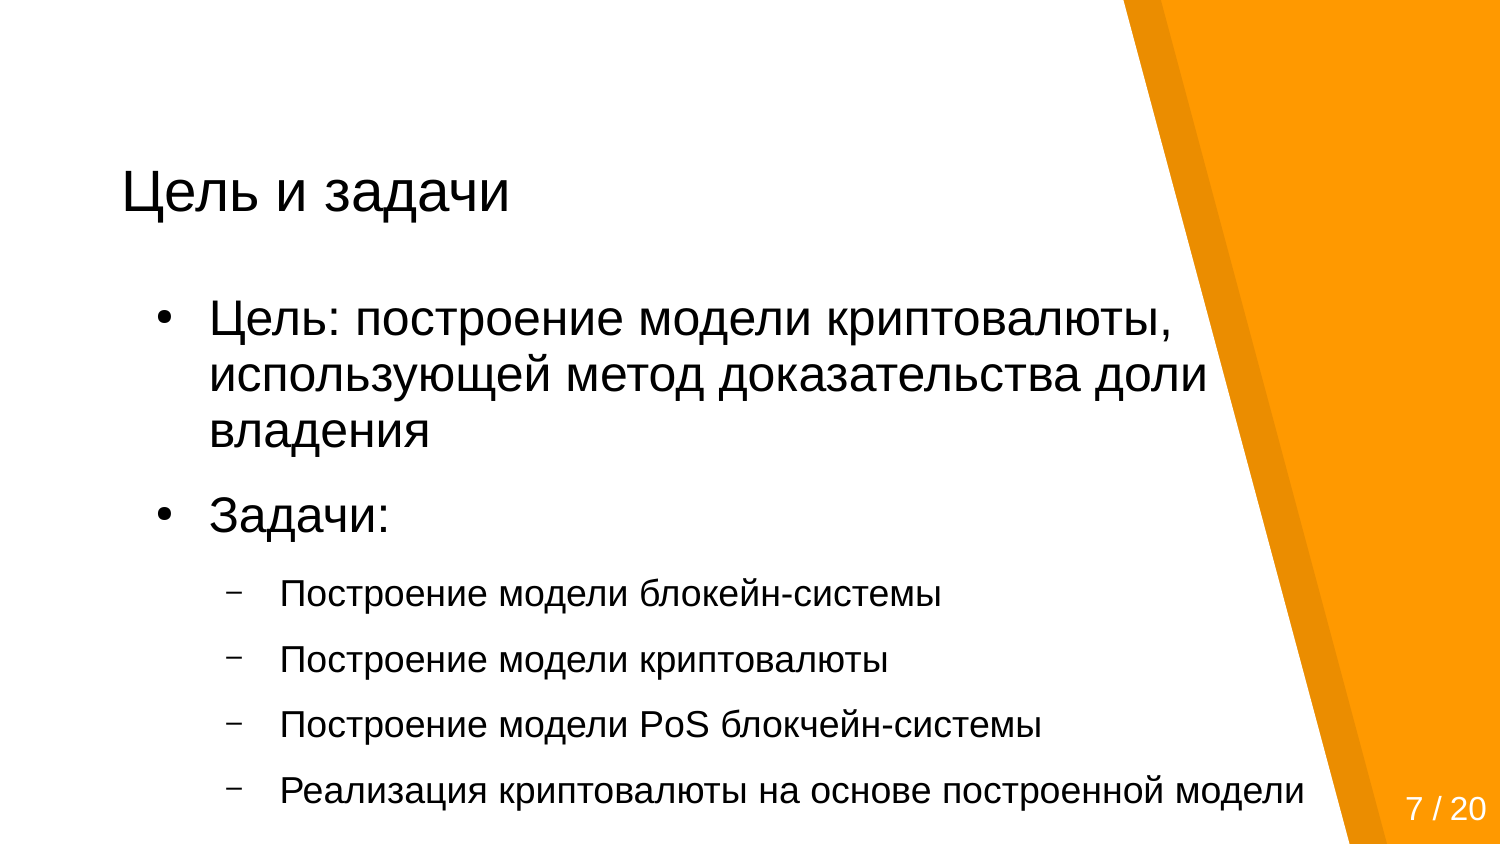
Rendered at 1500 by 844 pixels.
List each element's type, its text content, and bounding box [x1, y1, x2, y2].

title Цель и задачи [121, 125, 1134, 256]
list Цель: построение модели криптовалюты, использующей метод доказательства доли владения Задачи: Построение модели блокейн-системы Построение модели криптовалюты Построение модели PoS блокчейн-системы Реализация криптовалюты на основе построенной модели [137, 290, 1335, 844]
